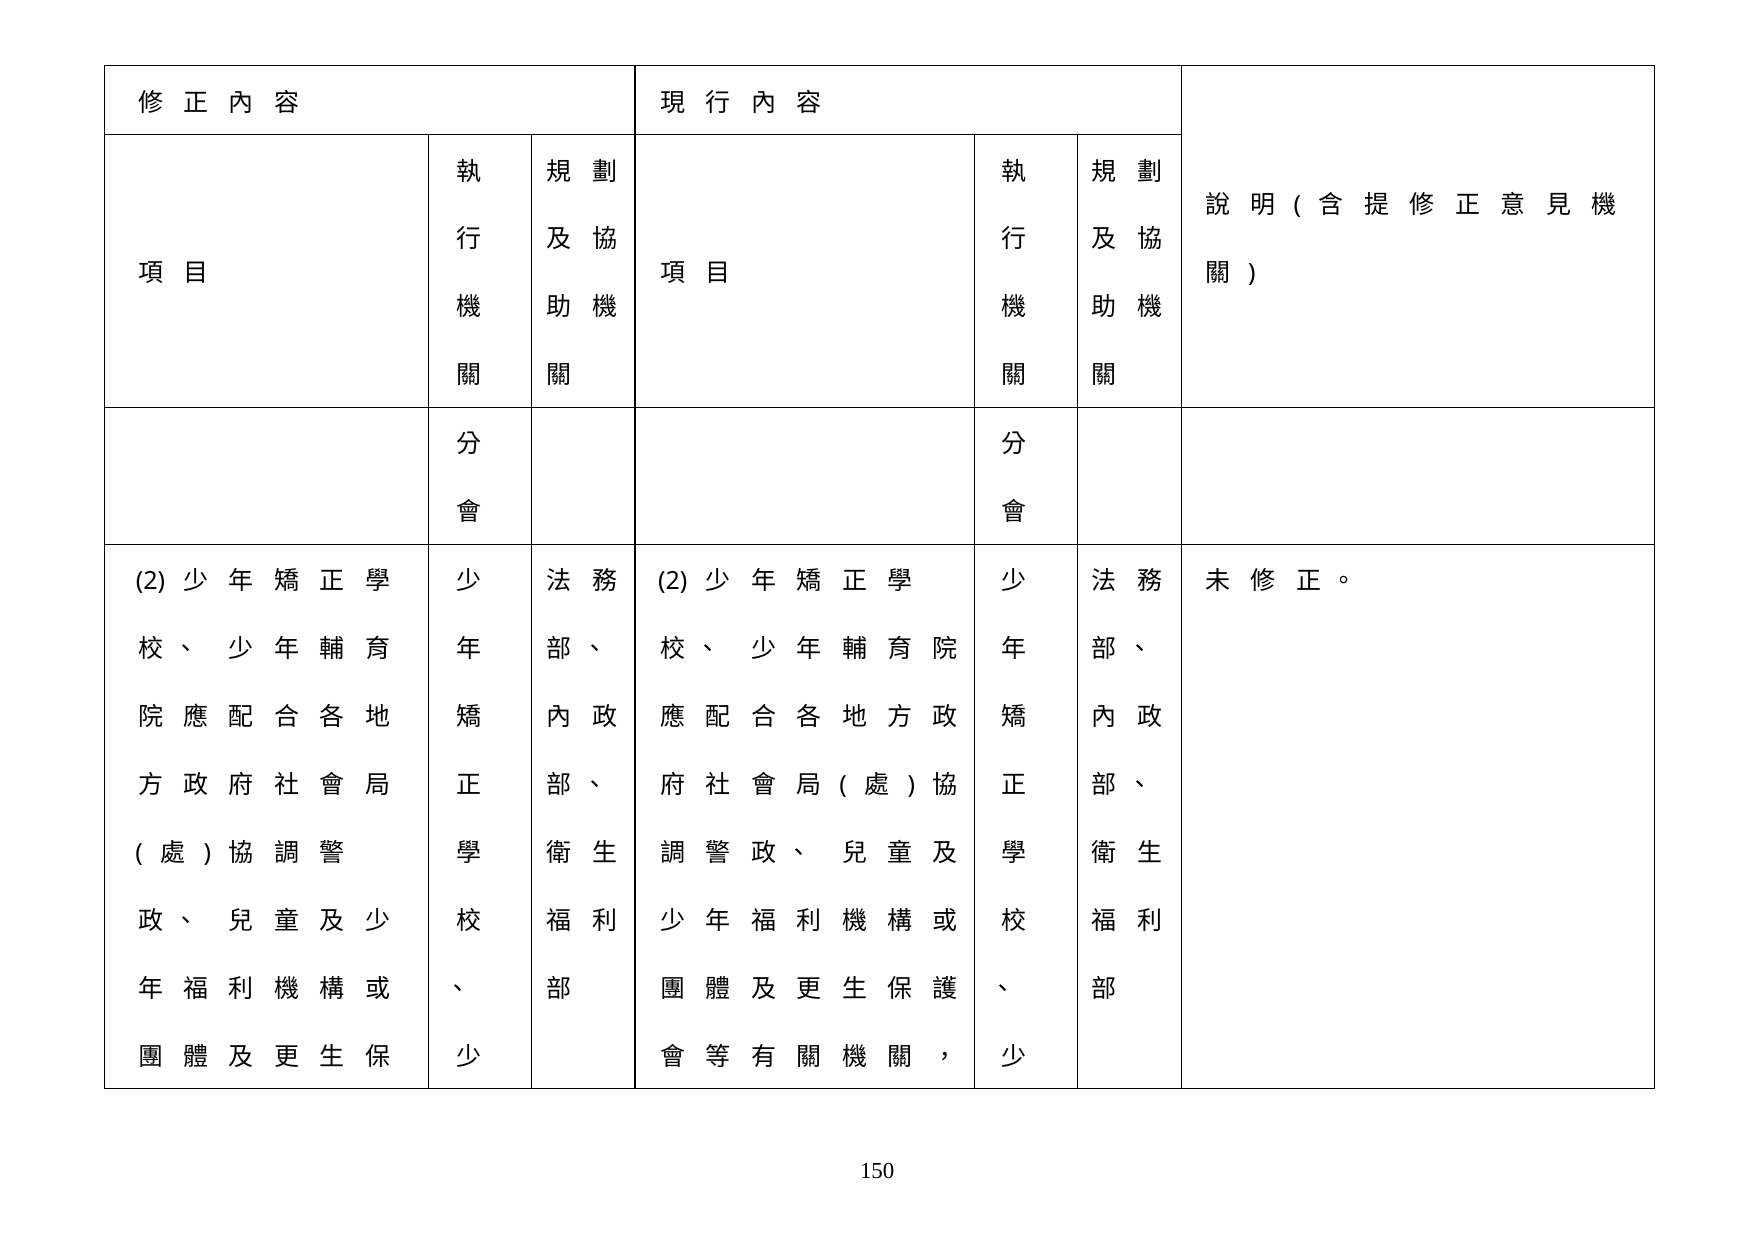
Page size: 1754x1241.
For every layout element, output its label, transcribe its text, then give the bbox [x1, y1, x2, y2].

table_cell [532, 408, 634, 544]
table_cell 執行機關 [975, 135, 1077, 407]
table_cell 少年矯正學校、少 [429, 545, 531, 1088]
table_cell [636, 408, 974, 544]
table_cell 未修正。 [1182, 545, 1654, 1088]
table_cell [1182, 408, 1654, 544]
table_header 現行內容 [636, 66, 1181, 134]
table_cell 分會 [975, 408, 1077, 544]
table_cell 項目 [105, 135, 428, 407]
table_cell (2)少年矯正學校、少年輔育院應配合各地方政府社會局(處)協調警政、兒童及少年福利機構或團體及更生保護會等有關機關， [636, 545, 974, 1088]
table_cell 項目 [636, 135, 974, 407]
table_header 修正內容 [105, 66, 634, 134]
table_cell 規劃及協助機關 [1078, 135, 1181, 407]
table_cell 法務部、內政部、衛生福利部 [1078, 545, 1181, 1088]
table_cell 規劃及協助機關 [532, 135, 634, 407]
table_cell [1078, 408, 1181, 544]
table_cell 法務部、內政部、衛生福利部 [532, 545, 634, 1088]
table_cell 分會 [429, 408, 531, 544]
table_header 說明(含提修正意見機關) [1182, 66, 1654, 407]
table_cell (2)少年矯正學校、少年輔育院應配合各地方政府社會局(處)協調警政、兒童及少年福利機構或團體及更生保 [105, 545, 428, 1088]
table_cell [105, 408, 428, 544]
table_cell 少年矯正學校、少 [975, 545, 1077, 1088]
table_cell 執行機關 [429, 135, 531, 407]
